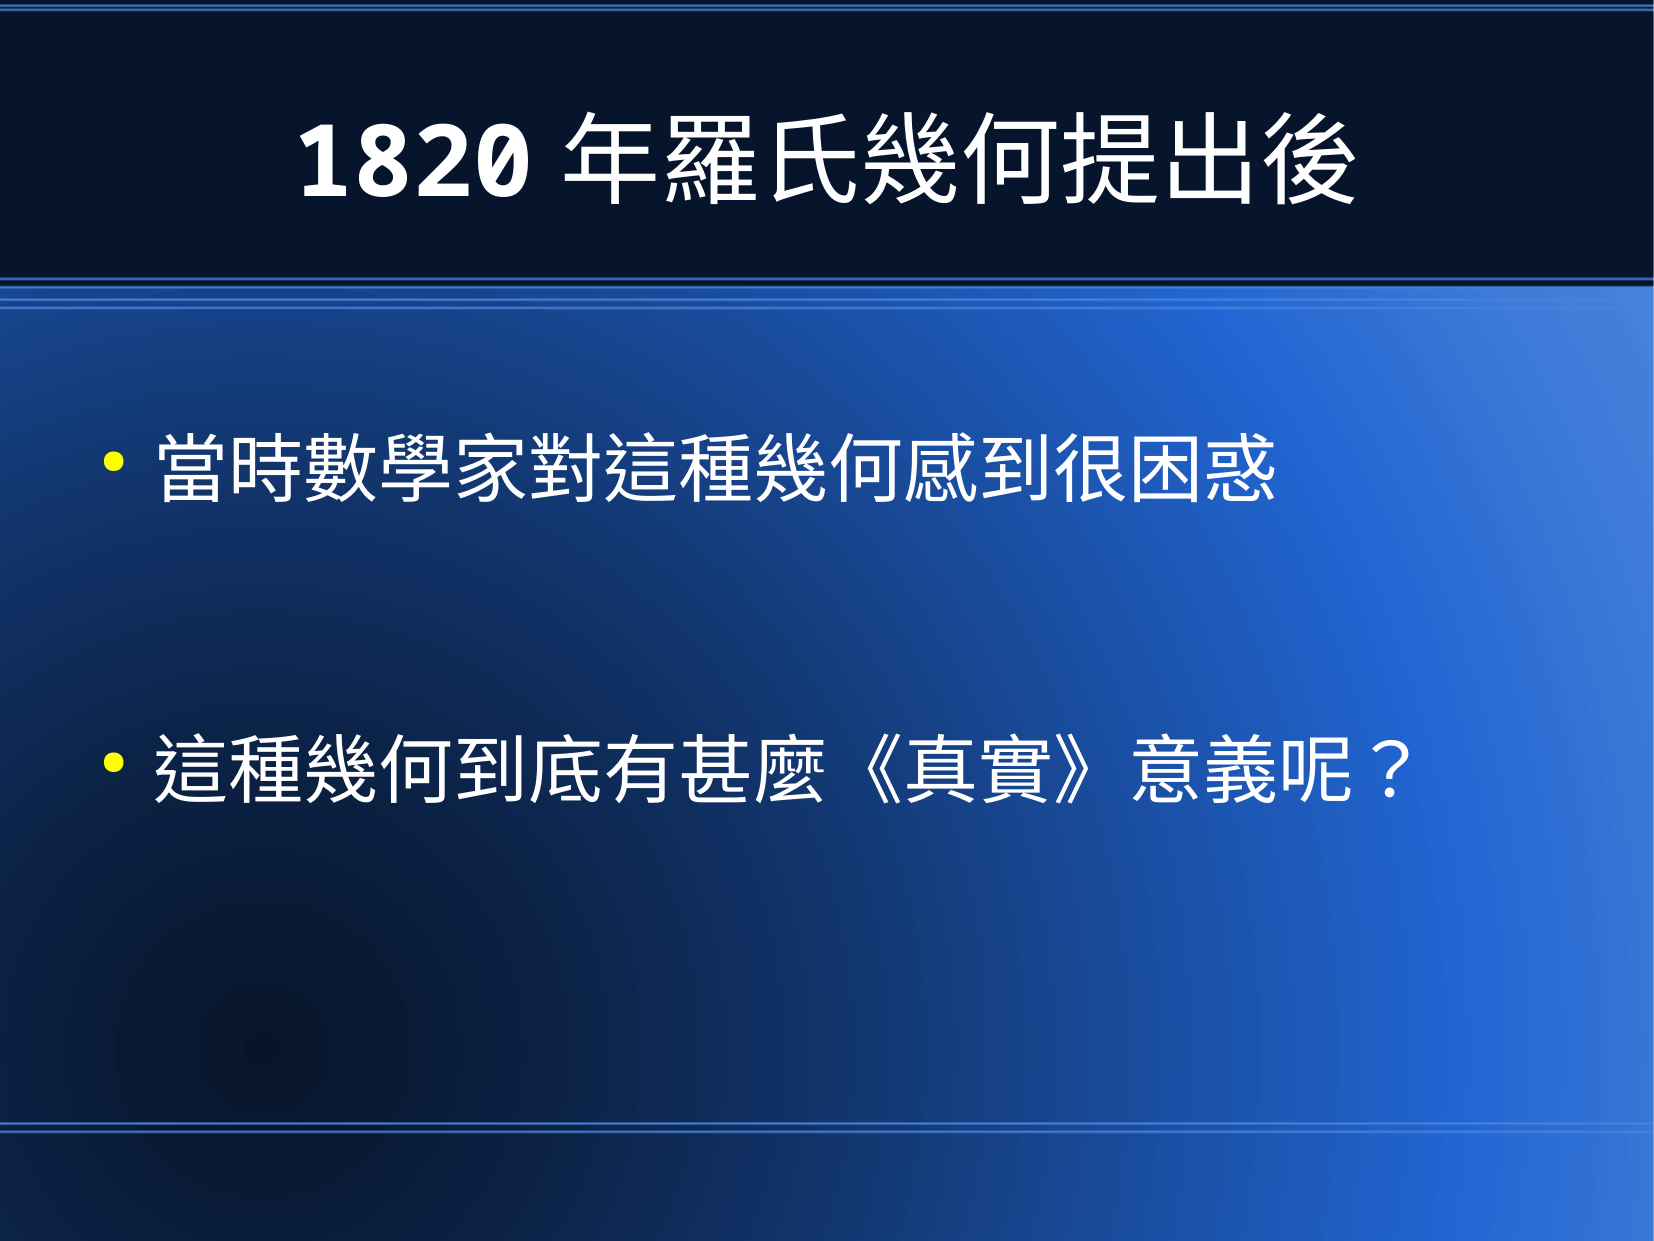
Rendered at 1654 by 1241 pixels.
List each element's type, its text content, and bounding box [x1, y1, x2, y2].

title 1820年羅氏幾何提出後 [82, 49, 1571, 257]
picture [0, 0, 1654, 1241]
list 當時數學家對這種幾何感到很困惑 這種幾何到底有甚麼《真實》意義呢？ [82, 355, 1571, 1241]
